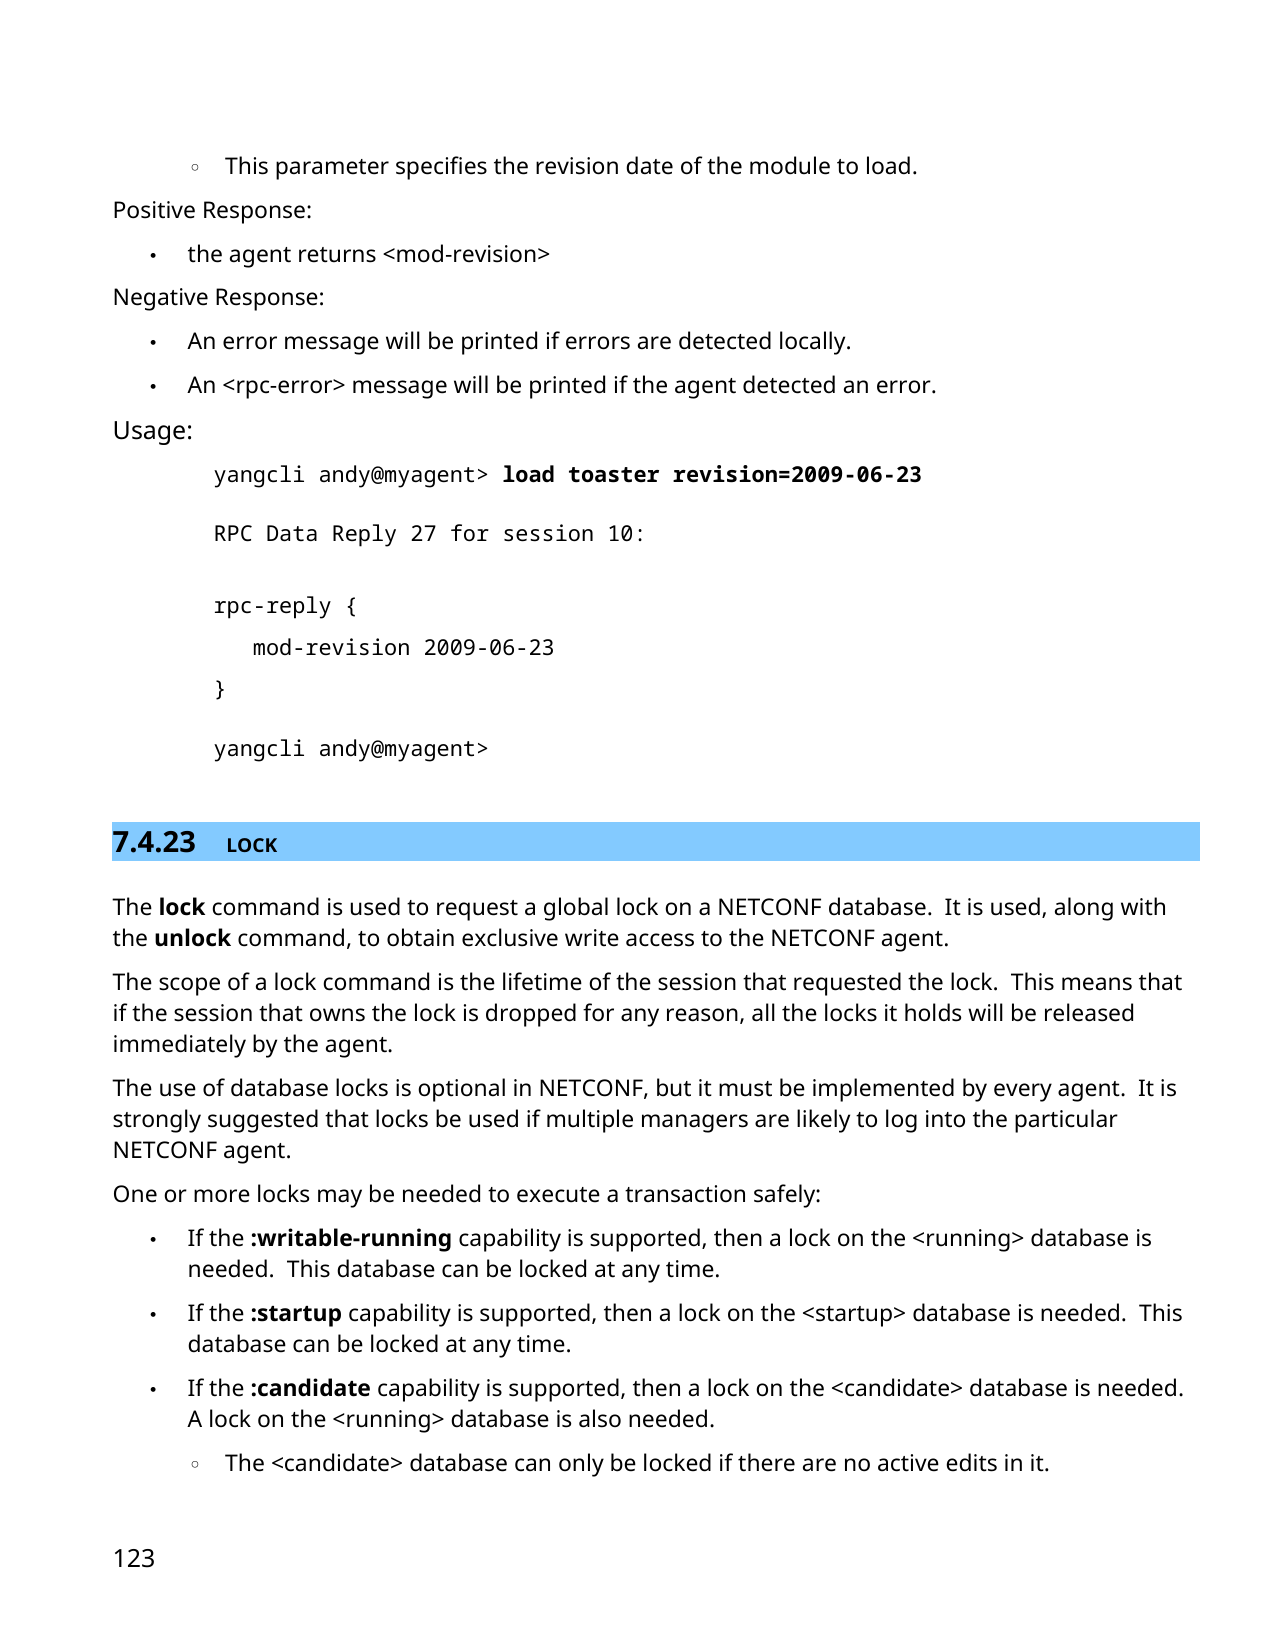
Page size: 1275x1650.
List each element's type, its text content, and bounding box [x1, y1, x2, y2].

list the agent returns <mod-revision> [150, 237, 1200, 269]
text Positive Response: [112, 194, 1200, 225]
text mod-revision 2009-06-23 [139, 631, 1200, 661]
text } yangcli andy@myagent> [139, 673, 1200, 792]
text rpc-reply { [139, 590, 1200, 619]
list If the :startup capability is supported, then a lock on the <startup> database is needed. This database can be locked at any time. [150, 1297, 1200, 1359]
list This parameter specifies the revision date of the module to load. [187, 150, 1200, 181]
subtitle lock [112, 822, 1200, 861]
text yangcli andy@myagent> load toaster revision=2009-06-23 RPC Data Reply 27 for session 10: [139, 458, 1200, 578]
list If the :candidate capability is supported, then a lock on the <candidate> database is needed. A lock on the <running> database is also needed. [150, 1372, 1200, 1434]
list The <candidate> database can only be locked if there are no active edits in it. [187, 1447, 1200, 1478]
text One or more locks may be needed to execute a transaction safely: [112, 1178, 1200, 1209]
list If the :writable-running capability is supported, then a lock on the <running> database is needed. This database can be locked at any time. [150, 1222, 1200, 1284]
text Negative Response: [112, 281, 1200, 312]
list An <rpc-error> message will be printed if the agent detected an error. [150, 369, 1200, 400]
text The use of database locks is optional in NETCONF, but it must be implemented by every agent. It is strongly suggested that locks be used if multiple managers are likely to log into the particular NETCONF agent. [112, 1072, 1200, 1165]
text The lock command is used to request a global lock on a NETCONF database. It is used, along with the unlock command, to obtain exclusive write access to the NETCONF agent. [112, 890, 1200, 953]
list An error message will be printed if errors are detected locally. [150, 325, 1200, 356]
text The scope of a lock command is the lifetime of the session that requested the lock. This means that if the session that owns the lock is dropped for any reason, all the locks it holds will be released immediately by the agent. [112, 965, 1200, 1059]
text Usage: [112, 412, 1200, 447]
